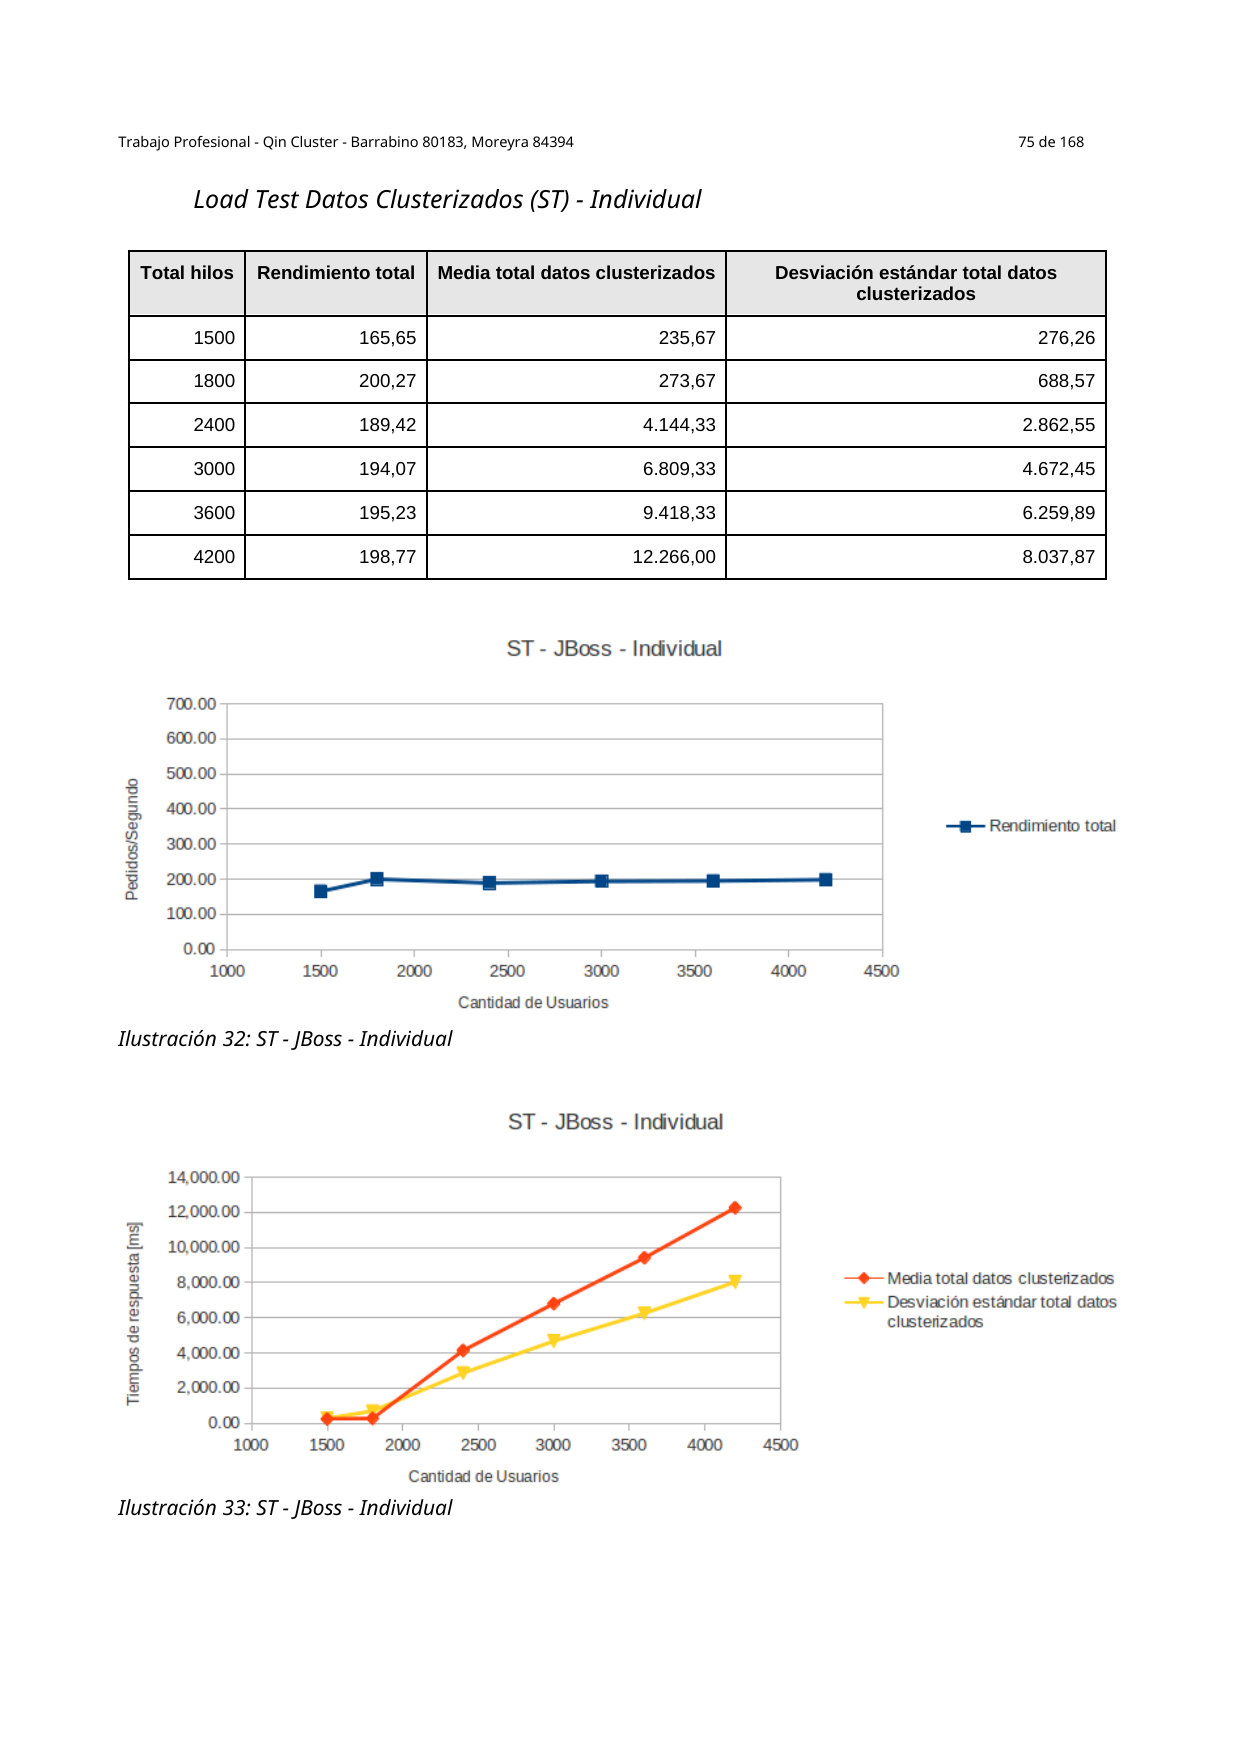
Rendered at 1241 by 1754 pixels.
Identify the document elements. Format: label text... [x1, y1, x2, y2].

table_header Total hilos [130, 252, 244, 314]
table_cell 9.418,33 [428, 492, 725, 534]
table_header Rendimiento total [246, 252, 426, 314]
text Ilustración 33: ST - JBoss - Individual [118, 1494, 1122, 1522]
table_cell 688,57 [727, 361, 1105, 402]
text Load Test Datos Clusterizados (ST) - Individual [118, 182, 1122, 216]
table_cell 3600 [130, 492, 244, 534]
picture [118, 626, 1123, 1024]
picture [118, 1098, 1123, 1494]
table_cell 198,77 [246, 536, 426, 578]
table_header Desviación estándar total datos clusterizados [727, 252, 1105, 314]
table_cell 276,26 [727, 317, 1105, 358]
table_cell 12.266,00 [428, 536, 725, 578]
table_header Media total datos clusterizados [428, 252, 725, 314]
text Ilustración 32: ST - JBoss - Individual [118, 1024, 1122, 1052]
table_cell 1500 [130, 317, 244, 358]
table_cell 200,27 [246, 361, 426, 402]
table_cell 189,42 [246, 404, 426, 446]
table_cell 165,65 [246, 317, 426, 358]
table_cell 273,67 [428, 361, 725, 402]
table_cell 2.862,55 [727, 404, 1105, 446]
table_cell 235,67 [428, 317, 725, 358]
table_cell 6.809,33 [428, 448, 725, 490]
table_cell 194,07 [246, 448, 426, 490]
table_cell 8.037,87 [727, 536, 1105, 578]
table_cell 3000 [130, 448, 244, 490]
table_cell 4.144,33 [428, 404, 725, 446]
table_cell 4.672,45 [727, 448, 1105, 490]
table_cell 6.259,89 [727, 492, 1105, 534]
table_cell 4200 [130, 536, 244, 578]
table_cell 195,23 [246, 492, 426, 534]
table_cell 2400 [130, 404, 244, 446]
table_cell 1800 [130, 361, 244, 402]
